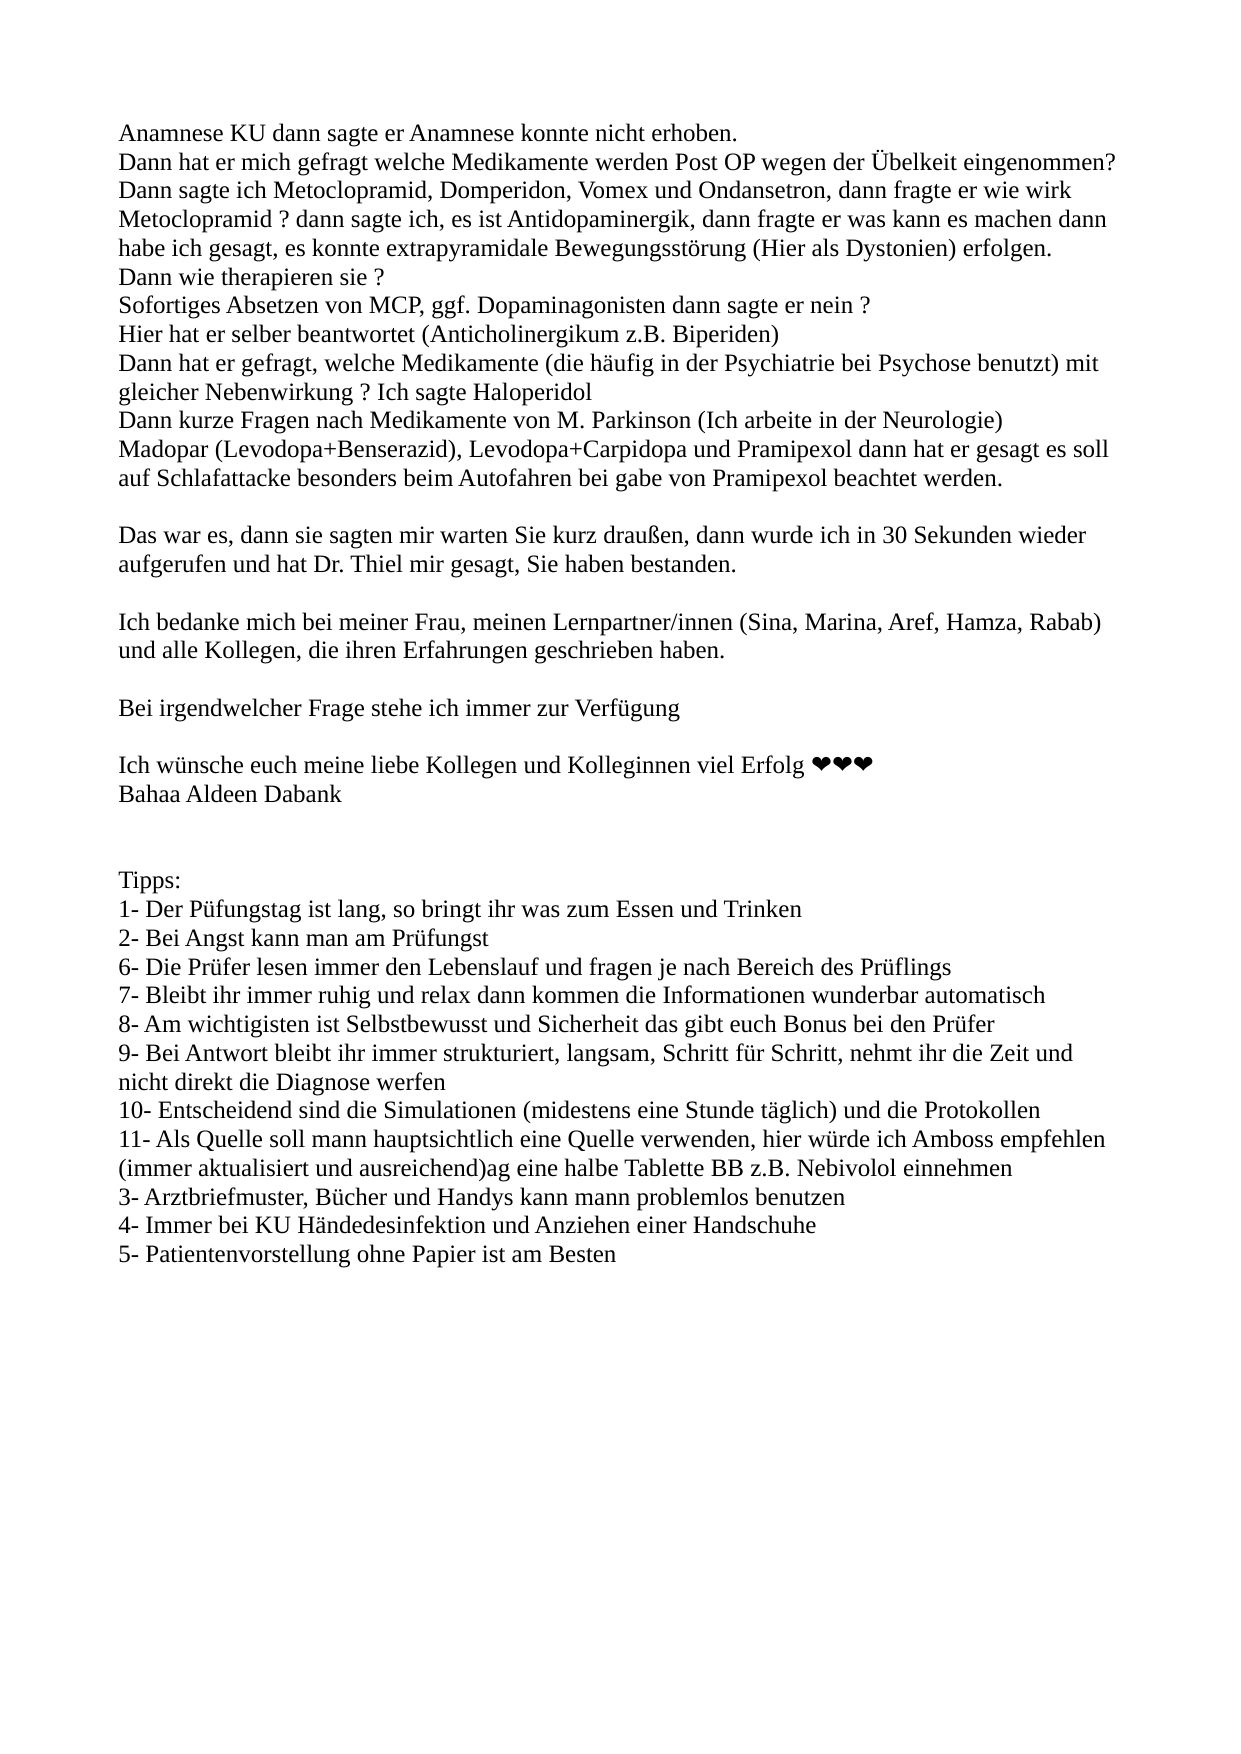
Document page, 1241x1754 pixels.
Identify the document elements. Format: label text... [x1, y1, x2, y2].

text 4- Immer bei KU Händedesinfektion und Anziehen einer Handschuhe [118, 1211, 1122, 1239]
text Anamnese KU dann sagte er Anamnese konnte nicht erhoben. [118, 118, 1122, 147]
text 8- Am wichtigisten ist Selbstbewusst und Sicherheit das gibt euch Bonus bei den Prüfer [118, 1009, 1122, 1038]
text 5- Patientenvorstellung ohne Papier ist am Besten [118, 1239, 1122, 1268]
text 2- Bei Angst kann man am Prüfungst [118, 923, 1122, 952]
text Dann wie therapieren sie ? [118, 262, 1122, 291]
text Hier hat er selber beantwortet (Anticholinergikum z.B. Biperiden) [118, 319, 1122, 348]
text 3- Arztbriefmuster, Bücher und Handys kann mann problemlos benutzen [118, 1182, 1122, 1211]
text Dann hat er gefragt, welche Medikamente (die häufig in der Psychiatrie bei Psychose benutzt) mit gleicher Nebenwirkung ? Ich sagte Haloperidol [118, 348, 1122, 406]
text 11- Als Quelle soll mann hauptsichtlich eine Quelle verwenden, hier würde ich Amboss empfehlen (immer aktualisiert und ausreichend)ag eine halbe Tablette BB z.B. Nebivolol einnehmen [118, 1124, 1122, 1182]
text Sofortiges Absetzen von MCP, ggf. Dopaminagonisten dann sagte er nein ? [118, 291, 1122, 319]
text Ich wünsche euch meine liebe Kollegen und Kolleginnen viel Erfolg ❤️❤️❤️ [118, 751, 1122, 779]
text Bei irgendwelcher Frage stehe ich immer zur Verfügung [118, 693, 1122, 722]
text 9- Bei Antwort bleibt ihr immer strukturiert, langsam, Schritt für Schritt, nehmt ihr die Zeit und nicht direkt die Diagnose werfen [118, 1038, 1122, 1096]
text 1- Der Püfungstag ist lang, so bringt ihr was zum Essen und Trinken [118, 894, 1122, 923]
text Bahaa Aldeen Dabank [118, 779, 1122, 808]
text 6- Die Prüfer lesen immer den Lebenslauf und fragen je nach Bereich des Prüflings [118, 952, 1122, 981]
text Madopar (Levodopa+Benserazid), Levodopa+Carpidopa und Pramipexol dann hat er gesagt es soll auf Schlafattacke besonders beim Autofahren bei gabe von Pramipexol beachtet werden. [118, 434, 1122, 492]
text Dann sagte ich Metoclopramid, Domperidon, Vomex und Ondansetron, dann fragte er wie wirk Metoclopramid ? dann sagte ich, es ist Antidopaminergik, dann fragte er was kann es machen dann habe ich gesagt, es konnte extrapyramidale Bewegungsstörung (Hier als Dystonien) erfolgen. [118, 176, 1122, 262]
text Das war es, dann sie sagten mir warten Sie kurz draußen, dann wurde ich in 30 Sekunden wieder aufgerufen und hat Dr. Thiel mir gesagt, Sie haben bestanden. [118, 521, 1122, 578]
text Tipps: [118, 866, 1122, 894]
text Ich bedanke mich bei meiner Frau, meinen Lernpartner/innen (Sina, Marina, Aref, Hamza, Rabab) und alle Kollegen, die ihren Erfahrungen geschrieben haben. [118, 607, 1122, 664]
text Dann kurze Fragen nach Medikamente von M. Parkinson (Ich arbeite in der Neurologie) [118, 406, 1122, 434]
text 7- Bleibt ihr immer ruhig und relax dann kommen die Informationen wunderbar automatisch [118, 981, 1122, 1009]
text 10- Entscheidend sind die Simulationen (midestens eine Stunde täglich) und die Protokollen [118, 1096, 1122, 1124]
text Dann hat er mich gefragt welche Medikamente werden Post OP wegen der Übelkeit eingenommen? [118, 147, 1122, 176]
